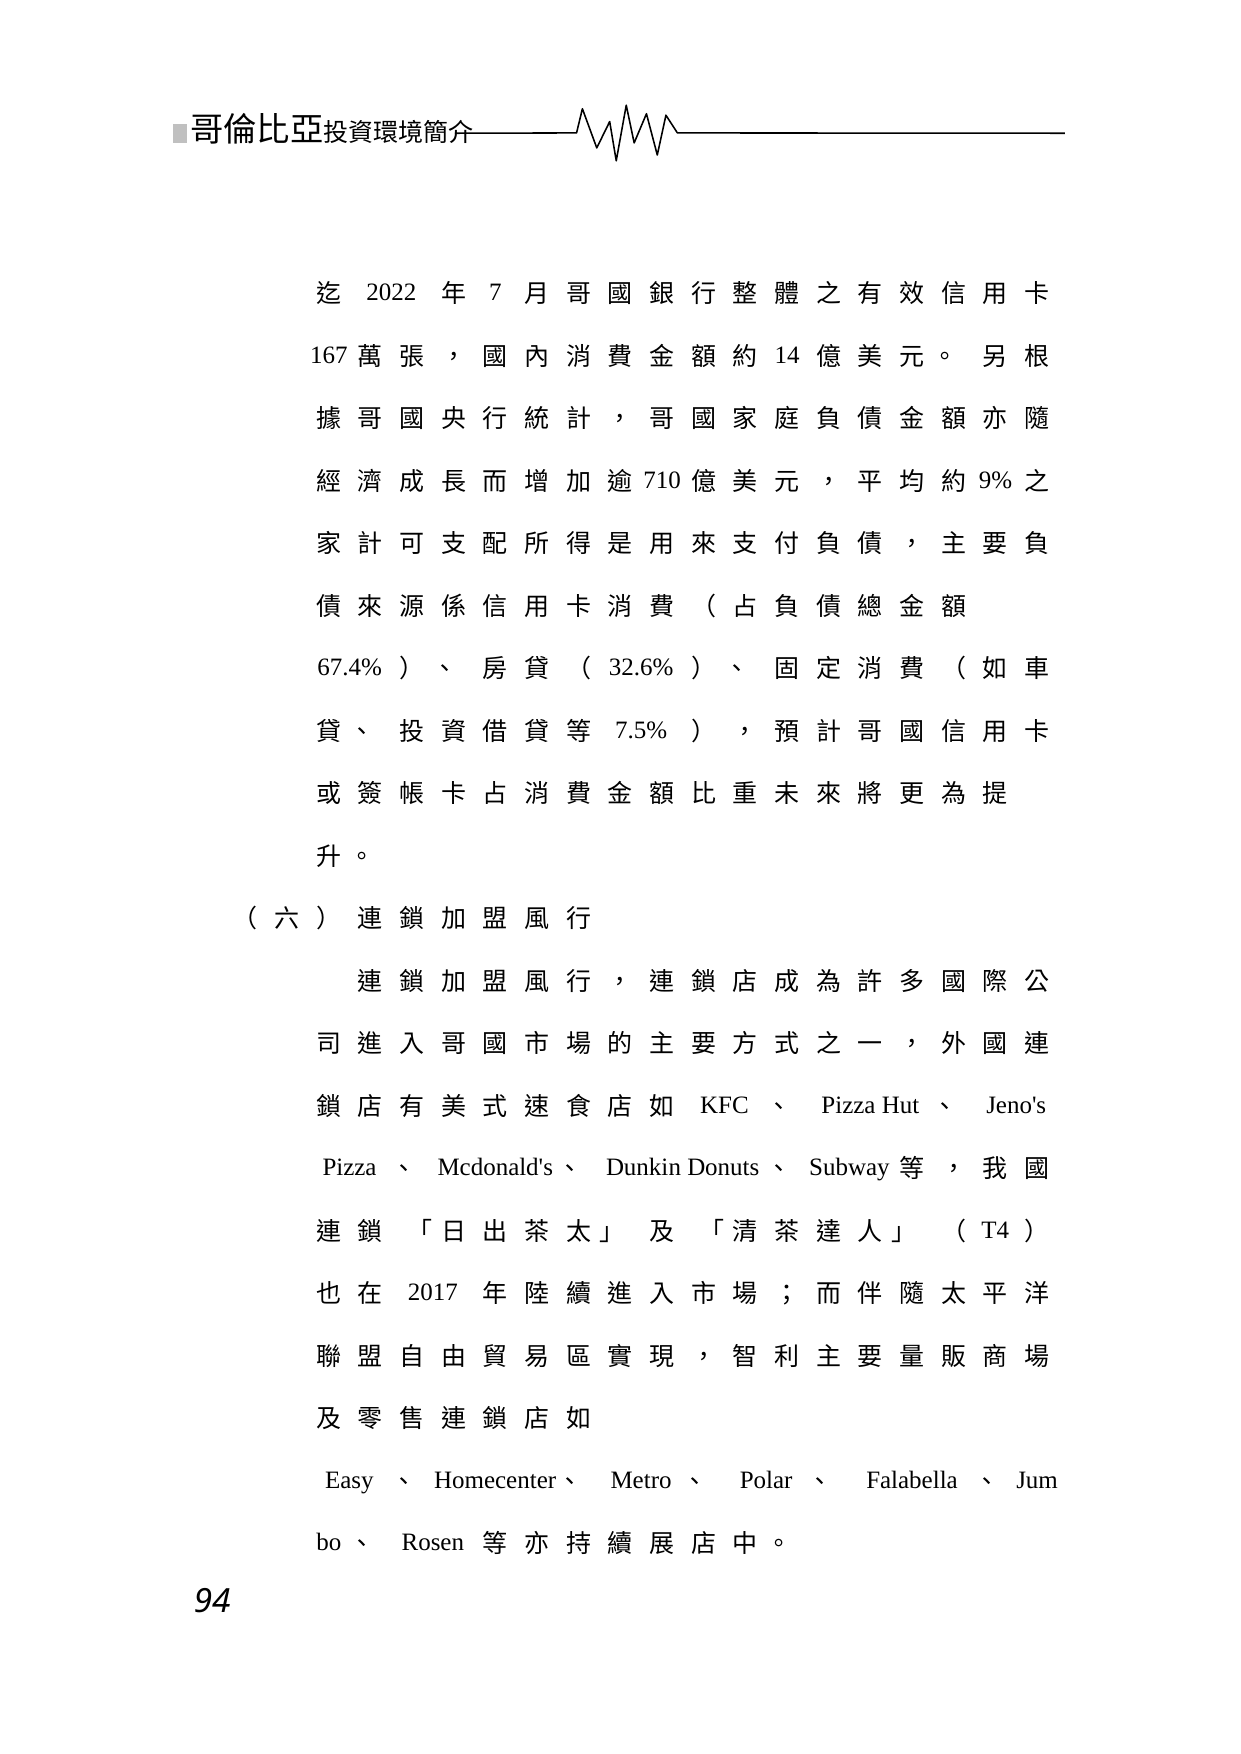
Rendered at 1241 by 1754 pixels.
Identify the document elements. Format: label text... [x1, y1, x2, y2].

text （六）連鎖加盟風行 [207, 875, 1058, 938]
text 連鎖加盟風行，連鎖店成為許多國際公司進入哥國市場的主要方式之一，外國連鎖店有美式速食店如KFC、Pizza Hut、Jeno's Pizza、Mcdonald's、Dunkin Donuts、Subway等，我國連鎖「日出茶太」及「清茶達人」（T4）也在2017年陸續進入市場；而伴隨太平洋聯盟自由貿易區實現，智利主要量販商場及零售連鎖店如Easy、Homecenter、Metro、Polar、Falabella、Jumbo、Rosen等亦持續展店中。 [281, 938, 1058, 1563]
text 迄2022年7月哥國銀行整體之有效信用卡167萬張，國內消費金額約14億美元。另根據哥國央行統計，哥國家庭負債金額亦隨經濟成長而增加逾710億美元，平均約9%之家計可支配所得是用來支付負債，主要負債來源係信用卡消費（占負債總金額67.4%）、房貸（32.6%）、固定消費（如車貸、投資借貸等7.5%），預計哥國信用卡或簽帳卡占消費金額比重未來將更為提升。 [281, 250, 1058, 875]
